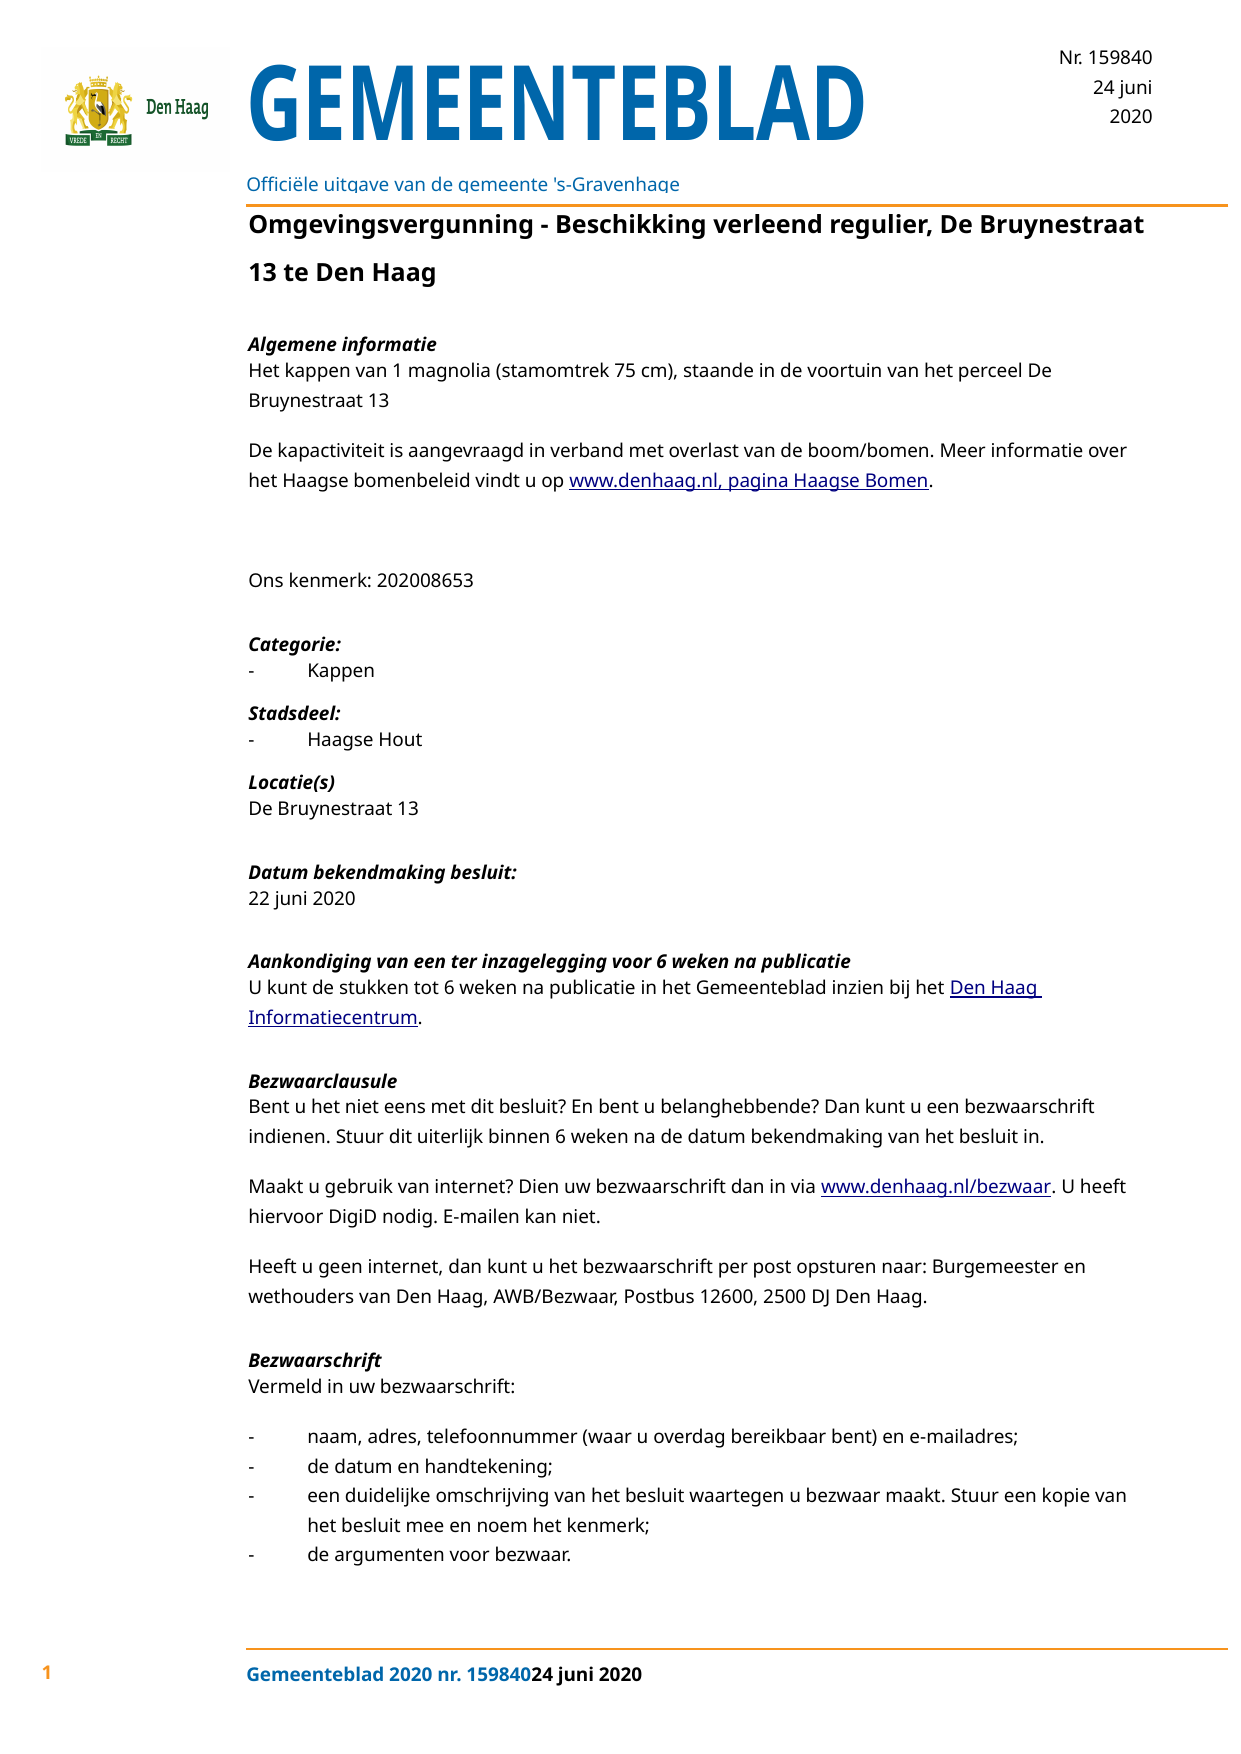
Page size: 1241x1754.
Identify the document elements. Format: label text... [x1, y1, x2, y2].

text De Bruynestraat 13 [248, 795, 1152, 821]
picture [41, 47, 231, 172]
text Categorie: [248, 632, 1152, 657]
text U kunt de stukken tot 6 weken na publicatie in het Gemeenteblad inzien bij het Den Haag Informatiecentrum. [248, 974, 1152, 1030]
list een duidelijke omschrijving van het besluit waartegen u bezwaar maakt. Stuur een kopie van het besluit mee en noem het kenmerk; [248, 1482, 1152, 1538]
text Bezwaarschrift [248, 1347, 1152, 1373]
text Bent u het niet eens met dit besluit? En bent u belanghebbende? Dan kunt u een bezwaarschrift indienen. Stuur dit uiterlijk binnen 6 weken na de datum bekendmaking van het besluit in. [248, 1094, 1152, 1149]
text De kapactiviteit is aangevraagd in verband met overlast van de boom/bomen. Meer informatie over het Haagse bomenbeleid vindt u op www.denhaag.nl, pagina Haagse Bomen. [248, 437, 1152, 492]
text Aankondiging van een ter inzagelegging voor 6 weken na publicatie [248, 949, 1152, 974]
text Datum bekendmaking besluit: [248, 859, 1152, 885]
text Locatie(s) [248, 769, 1152, 795]
text Heeft u geen internet, dan kunt u het bezwaarschrift per post opsturen naar: Burgemeester en wethouders van Den Haag, AWB/Bezwaar, Postbus 12600, 2500 DJ Den Haag. [248, 1254, 1152, 1309]
text Vermeld in uw bezwaarschrift: [248, 1373, 1152, 1399]
text Maakt u gebruik van internet? Dien uw bezwaarschrift dan in via www.denhaag.nl/bezwaar. U heeft hiervoor DigiD nodig. E-mailen kan niet. [248, 1174, 1152, 1229]
text Het kappen van 1 magnolia (stamomtrek 75 cm), staande in de voortuin van het perceel De Bruynestraat 13 [248, 357, 1152, 412]
list Kappen [248, 657, 1152, 683]
list de datum en handtekening; [248, 1453, 1152, 1479]
text Ons kenmerk: 202008653 [248, 568, 1152, 593]
text 22 juni 2020 [248, 885, 1152, 910]
text Omgevingsvergunning - Beschikking verleend regulier, De Bruynestraat 13 te Den Haag [248, 207, 1152, 288]
list de argumenten voor bezwaar. [248, 1542, 1152, 1567]
text Algemene informatie [248, 331, 1152, 357]
list Haagse Hout [248, 726, 1152, 752]
list naam, adres, telefoonnummer (waar u overdag bereikbaar bent) en e-mailadres; [248, 1423, 1152, 1449]
text Bezwaarclausule [248, 1068, 1152, 1094]
text Stadsdeel: [248, 700, 1152, 726]
